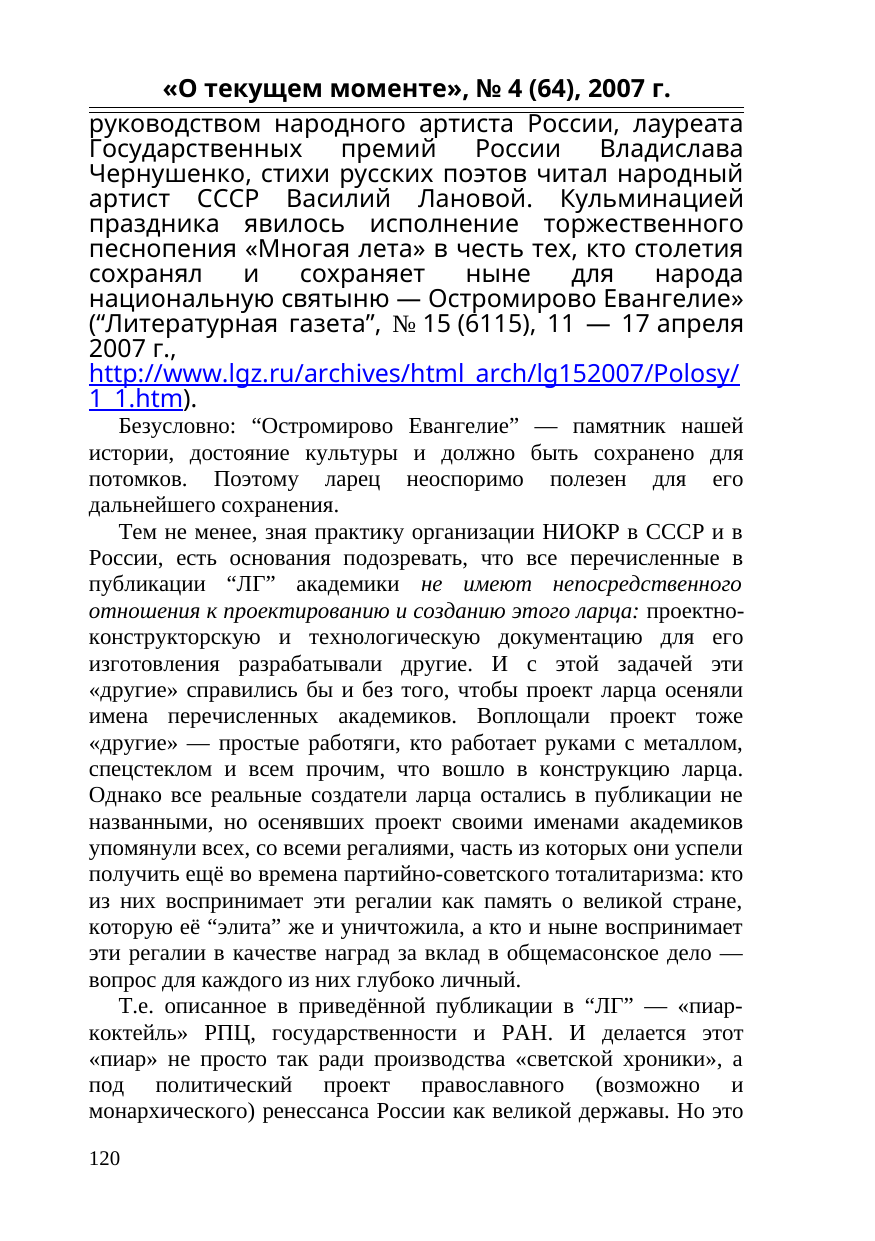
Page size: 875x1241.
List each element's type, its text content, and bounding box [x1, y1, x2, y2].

text руководством народного артиста России, лауреата Государственных премий России Владислава Чернушенко, стихи русских поэтов читал народный артист СССР Василий Лановой. Кульминацией праздника явилось исполнение торжественного песнопения «Многая лета» в честь тех, кто столетия сохранял и сохраняет ныне для народа национальную святыню — Остромирово Евангелие» (“Литературная газета”, № 15 (6115), 11 — 17 апреля 2007 г., http://www.lgz.ru/archives/html_arch/lg152007/Polosy/1_1.htm). [89, 113, 744, 412]
text Т.е. описанное в приведённой публикации в “ЛГ” — «пиар-коктейль» РПЦ, государственности и РАН. И делается этот «пиар» не просто так ради производства «светской хроники», а под политический проект православного (возможно и монархического) ренессанса России как великой державы. Но это [89, 992, 744, 1124]
text Безусловно: “Остромирово Евангелие” — памятник нашей истории, достояние культуры и должно быть сохранено для потомков. Поэтому ларец неоспоримо полезен для его дальнейшего сохранения. [89, 412, 744, 518]
text Тем не менее, зная практику организации НИОКР в СССР и в России, есть основания подозревать, что все перечисленные в публикации “ЛГ” академики не имеют непосредственного отношения к проектированию и созданию этого ларца: проектно-конструкторскую и технологическую документацию для его изготовления разрабатывали другие. И с этой задачей эти «другие» справились бы и без того, чтобы проект ларца осеняли имена перечисленных академиков. Воплощали проект тоже «другие» — простые работяги, кто работает руками с металлом, спецстеклом и всем прочим, что вошло в конструкцию ларца. Однако все реальные создатели ларца остались в публикации не названными, но осенявших проект своими именами академиков упомянули всех, со всеми регалиями, часть из которых они успели получить ещё во времена партийно-советского тоталитаризма: кто из них воспринимает эти регалии как память о великой стране, которую её “элита” же и уничтожила, а кто и ныне воспринимает эти регалии в качестве наград за вклад в общемасонское дело — вопрос для каждого из них глубоко личный. [89, 518, 744, 992]
